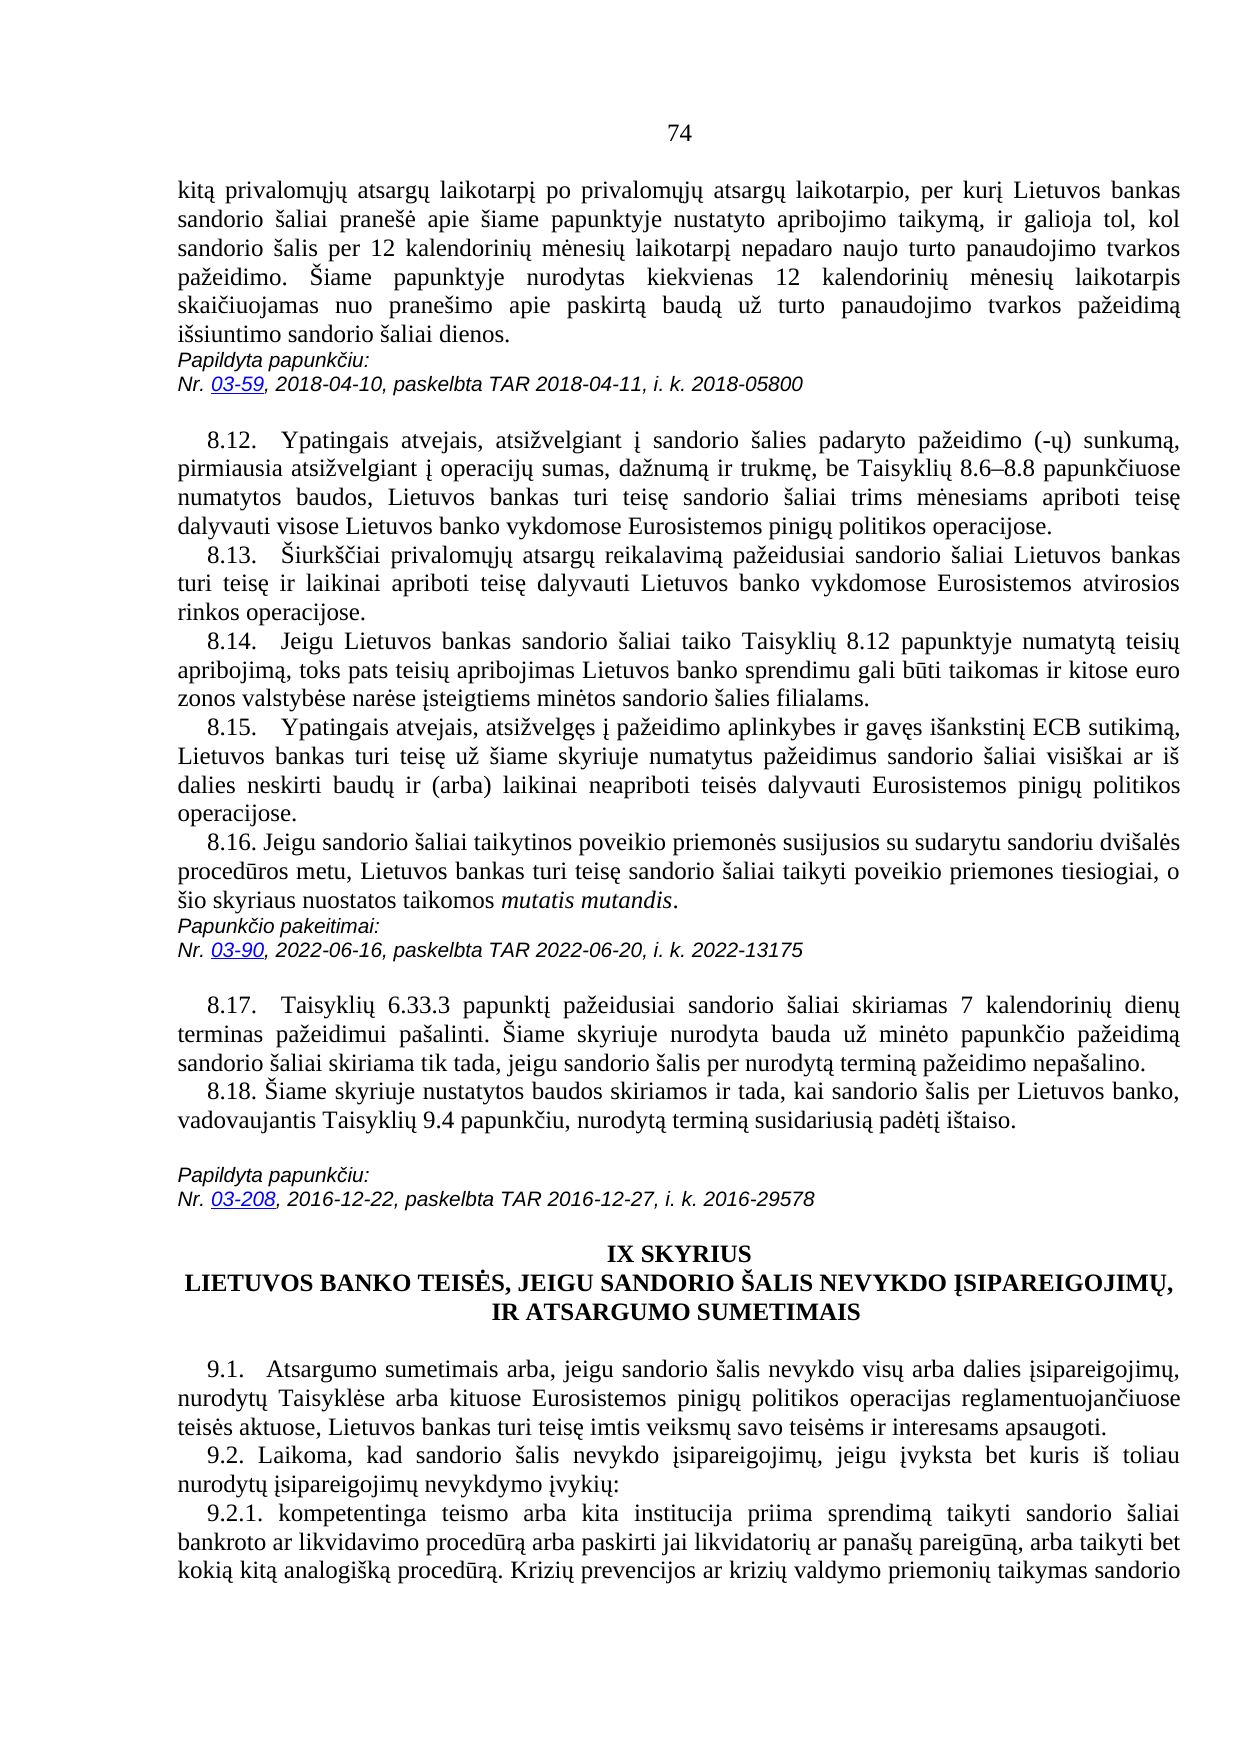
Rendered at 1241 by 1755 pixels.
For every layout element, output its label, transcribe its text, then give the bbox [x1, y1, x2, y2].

text 9.2. Laikoma, kad sandorio šalis nevykdo įsipareigojimų, jeigu įvyksta bet kuris iš toliau nurodytų įsipareigojimų nevykdymo įvykių: [177, 1441, 1181, 1498]
text 8.14. Jeigu Lietuvos bankas sandorio šaliai taiko Taisyklių 8.12 papunktyje numatytą teisių apribojimą, toks pats teisių apribojimas Lietuvos banko sprendimu gali būti taikomas ir kitose euro zonos valstybėse narėse įsteigtiems minėtos sandorio šalies filialams. [177, 626, 1181, 712]
text 8.12. Ypatingais atvejais, atsižvelgiant į sandorio šalies padaryto pažeidimo (-ų) sunkumą, pirmiausia atsižvelgiant į operacijų sumas, dažnumą ir trukmę, be Taisyklių 8.6–8.8 papunkčiuose numatytos baudos, Lietuvos bankas turi teisę sandorio šaliai trims mėnesiams apriboti teisę dalyvauti visose Lietuvos banko vykdomose Eurosistemos pinigų politikos operacijose. [177, 425, 1181, 540]
text Nr. 03-208, 2016-12-22, paskelbta TAR 2016-12-27, i. k. 2016-29578 [177, 1187, 1181, 1211]
text 9.1. Atsargumo sumetimais arba, jeigu sandorio šalis nevykdo visų arba dalies įsipareigojimų, nurodytų Taisyklėse arba kituose Eurosistemos pinigų politikos operacijas reglamentuojančiuose teisės aktuose, Lietuvos bankas turi teisę imtis veiksmų savo teisėms ir interesams apsaugoti. [177, 1354, 1181, 1441]
text Papildyta papunkčiu: [177, 1163, 1181, 1187]
text IX SKYRIUS [177, 1239, 1181, 1268]
text LIETUVOS BANKO TEISĖS, JEIGU SANDORIO ŠALIS NEVYKDO ĮSIPAREIGOJIMŲ, IR ATSARGUMO SUMETIMAIS [177, 1268, 1181, 1326]
text Nr. 03-59, 2018-04-10, paskelbta TAR 2018-04-11, i. k. 2018-05800 [177, 372, 1181, 396]
text 8.15. Ypatingais atvejais, atsižvelgęs į pažeidimo aplinkybes ir gavęs išankstinį ECB sutikimą, Lietuvos bankas turi teisę už šiame skyriuje numatytus pažeidimus sandorio šaliai visiškai ar iš dalies neskirti baudų ir (arba) laikinai neapriboti teisės dalyvauti Eurosistemos pinigų politikos operacijose. [177, 712, 1181, 827]
text 8.17. Taisyklių 6.33.3 papunktį pažeidusiai sandorio šaliai skiriamas 7 kalendorinių dienų terminas pažeidimui pašalinti. Šiame skyriuje nurodyta bauda už minėto papunkčio pažeidimą sandorio šaliai skiriama tik tada, jeigu sandorio šalis per nurodytą terminą pažeidimo nepašalino. [177, 990, 1181, 1076]
text 8.18. Šiame skyriuje nustatytos baudos skiriamos ir tada, kai sandorio šalis per Lietuvos banko, vadovaujantis Taisyklių 9.4 papunkčiu, nurodytą terminą susidariusią padėtį ištaiso. [177, 1076, 1181, 1134]
text 8.13. Šiurkščiai privalomųjų atsargų reikalavimą pažeidusiai sandorio šaliai Lietuvos bankas turi teisę ir laikinai apriboti teisę dalyvauti Lietuvos banko vykdomose Eurosistemos atvirosios rinkos operacijose. [177, 540, 1181, 626]
text 8.16. Jeigu sandorio šaliai taikytinos poveikio priemonės susijusios su sudarytu sandoriu dvišalės procedūros metu, Lietuvos bankas turi teisę sandorio šaliai taikyti poveikio priemones tiesiogiai, o šio skyriaus nuostatos taikomos mutatis mutandis. [177, 827, 1181, 913]
text Papunkčio pakeitimai: [177, 913, 1181, 937]
text Nr. 03-90, 2022-06-16, paskelbta TAR 2022-06-20, i. k. 2022-13175 [177, 937, 1181, 961]
text 9.2.1. kompetentinga teismo arba kita institucija priima sprendimą taikyti sandorio šaliai bankroto ar likvidavimo procedūrą arba paskirti jai likvidatorių ar panašų pareigūną, arba taikyti bet kokią kitą analogišką procedūrą. Krizių prevencijos ar krizių valdymo priemonių taikymas sandorio [177, 1498, 1181, 1584]
text kitą privalomųjų atsargų laikotarpį po privalomųjų atsargų laikotarpio, per kurį Lietuvos bankas sandorio šaliai pranešė apie šiame papunktyje nustatyto apribojimo taikymą, ir galioja tol, kol sandorio šalis per 12 kalendorinių mėnesių laikotarpį nepadaro naujo turto panaudojimo tvarkos pažeidimo. Šiame papunktyje nurodytas kiekvienas 12 kalendorinių mėnesių laikotarpis skaičiuojamas nuo pranešimo apie paskirtą baudą už turto panaudojimo tvarkos pažeidimą išsiuntimo sandorio šaliai dienos. [177, 176, 1181, 348]
text Papildyta papunkčiu: [177, 348, 1181, 372]
